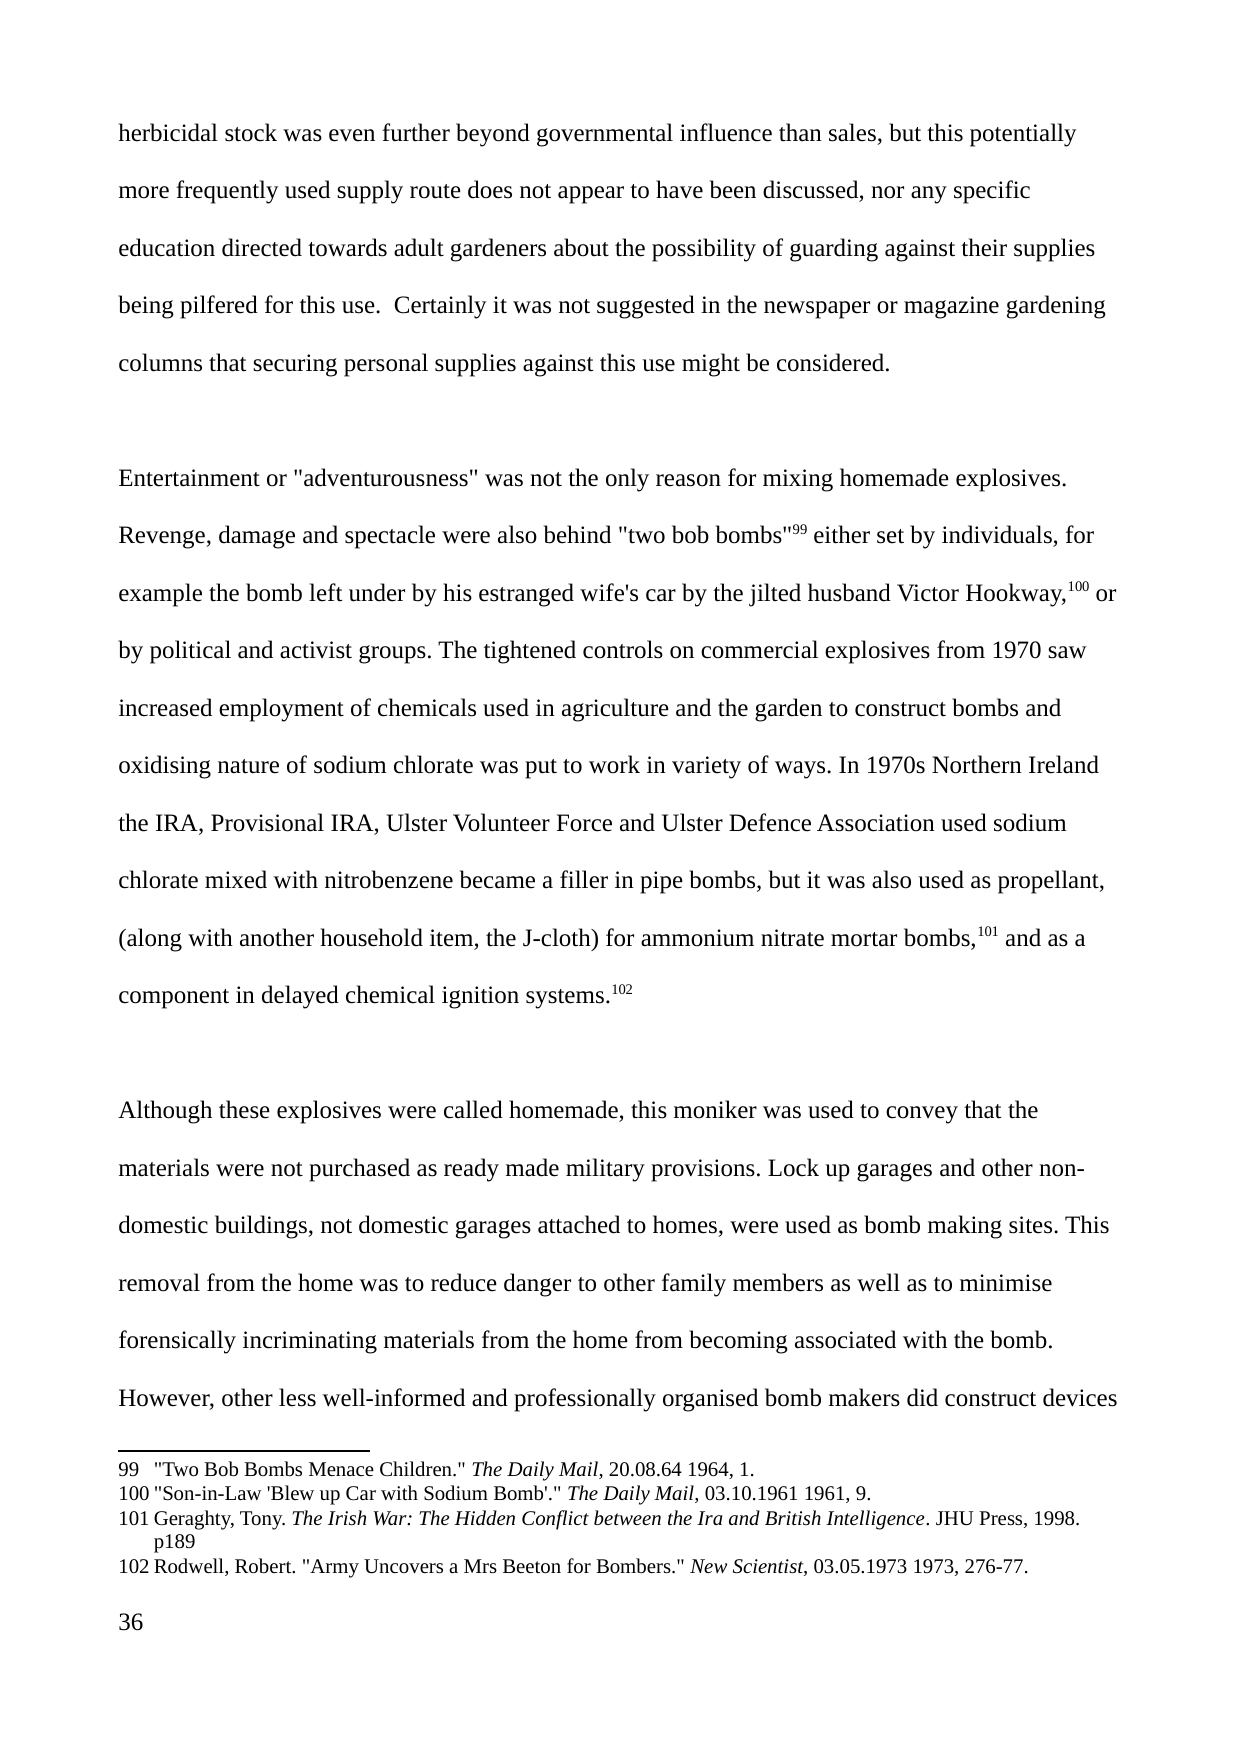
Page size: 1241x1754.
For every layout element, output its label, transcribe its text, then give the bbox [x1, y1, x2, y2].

text herbicidal stock was even further beyond governmental influence than sales, but this potentially more frequently used supply route does not appear to have been discussed, nor any specific education directed towards adult gardeners about the possibility of guarding against their supplies being pilfered for this use. Certainly it was not suggested in the newspaper or magazine gardening columns that securing personal supplies against this use might be considered. [118, 118, 1122, 377]
text Geraghty, Tony. The Irish War: The Hidden Conflict between the Ira and British Intelligence. JHU Press, 1998. p189 [118, 1505, 1122, 1553]
text "Son-in-Law 'Blew up Car with Sodium Bomb'." The Daily Mail, 03.10.1961 1961, 9. [118, 1481, 1122, 1505]
text Entertainment or "adventurousness" was not the only reason for mixing homemade explosives. Revenge, damage and spectacle were also behind "two bob bombs" either set by individuals, for example the bomb left under by his estranged wife's car by the jilted husband Victor Hookway, or by political and activist groups. The tightened controls on commercial explosives from 1970 saw increased employment of chemicals used in agriculture and the garden to construct bombs and oxidising nature of sodium chlorate was put to work in variety of ways. In 1970s Northern Ireland the IRA, Provisional IRA, Ulster Volunteer Force and Ulster Defence Association used sodium chlorate mixed with nitrobenzene became a filler in pipe bombs, but it was also used as propellant, (along with another household item, the J-cloth) for ammonium nitrate mortar bombs, and as a component in delayed chemical ignition systems. [118, 463, 1122, 1009]
text Rodwell, Robert. "Army Uncovers a Mrs Beeton for Bombers." New Scientist, 03.05.1973 1973, 276-77. [118, 1553, 1122, 1578]
text "Two Bob Bombs Menace Children." The Daily Mail, 20.08.64 1964, 1. [118, 1457, 1122, 1481]
text Although these explosives were called homemade, this moniker was used to convey that the materials were not purchased as ready made military provisions. Lock up garages and other non-domestic buildings, not domestic garages attached to homes, were used as bomb making sites. This removal from the home was to reduce danger to other family members as well as to minimise forensically incriminating materials from the home from becoming associated with the bomb. However, other less well-informed and professionally organised bomb makers did construct devices [118, 1096, 1122, 1412]
